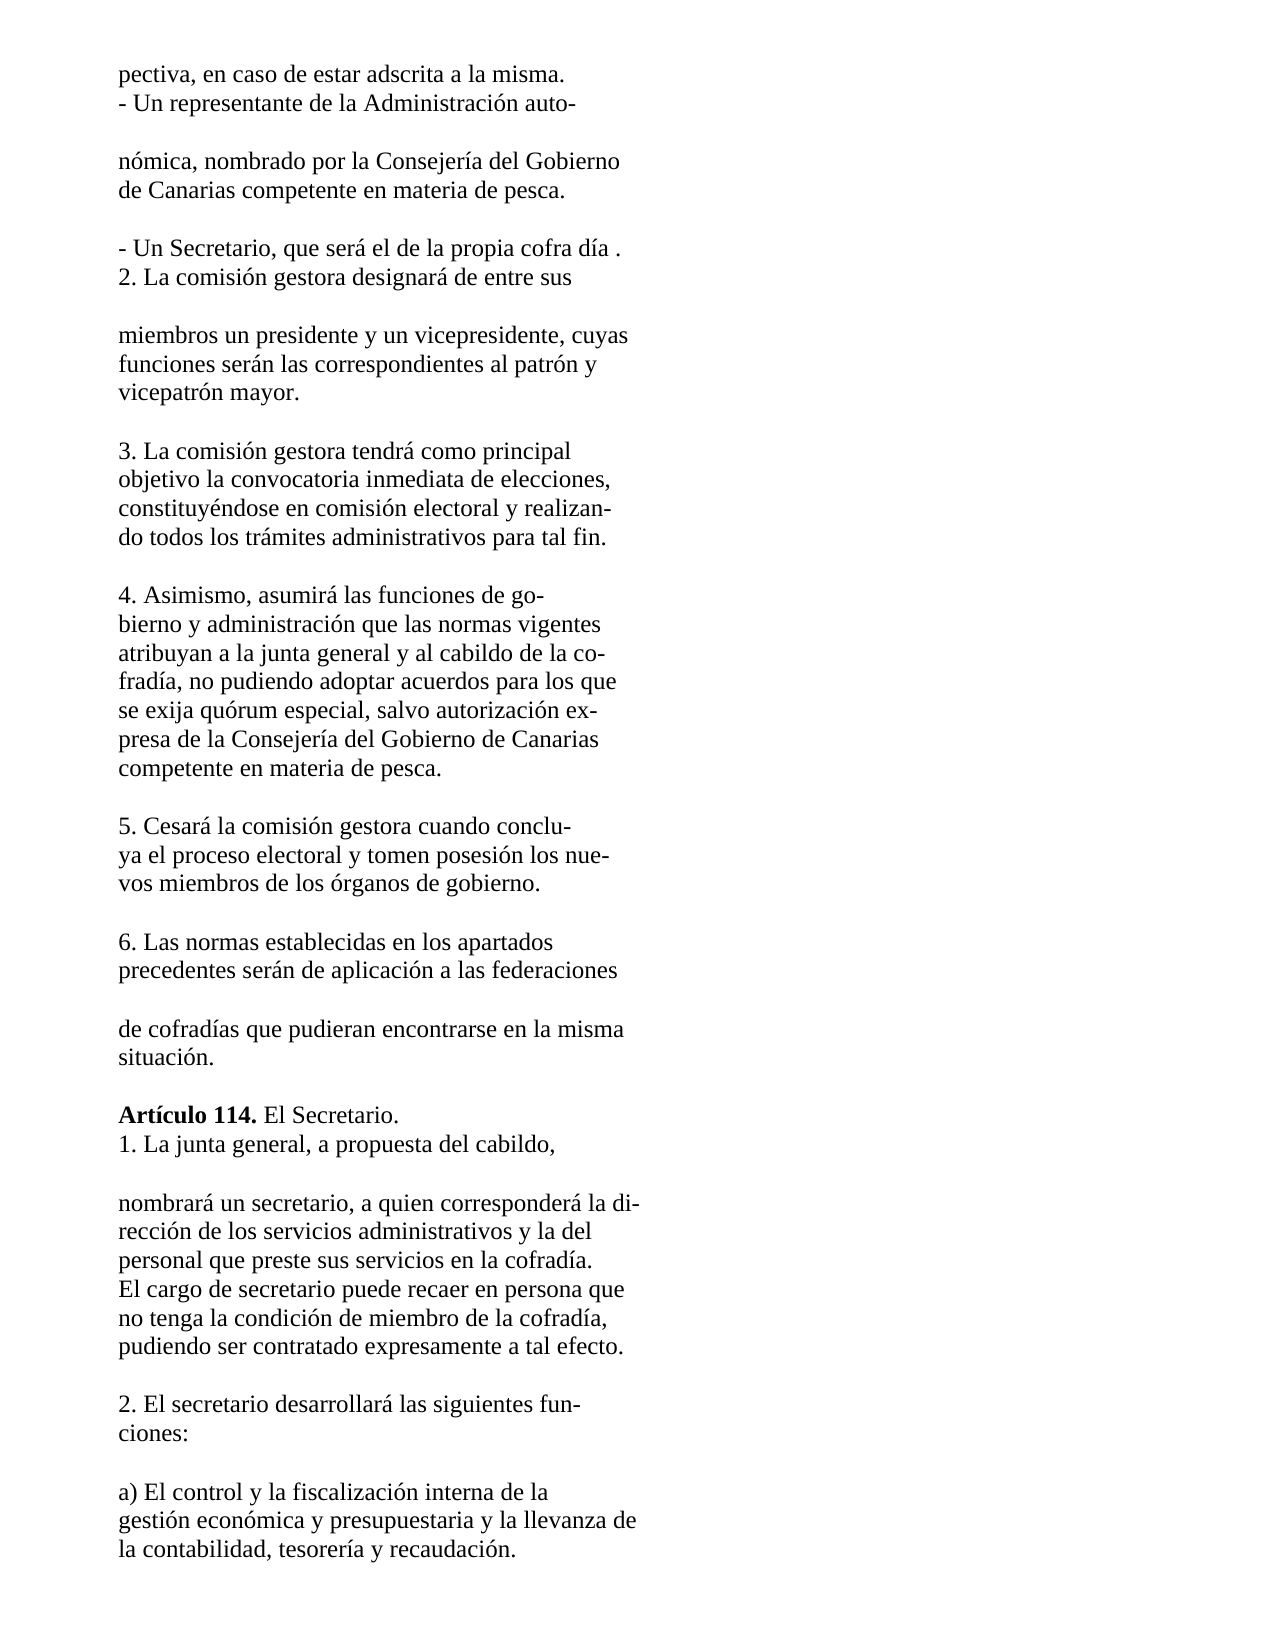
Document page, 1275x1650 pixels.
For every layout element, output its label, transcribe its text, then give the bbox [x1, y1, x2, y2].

text pectiva, en caso de estar adscrita a la misma. - Un representante de la Administración auto- [118, 59, 1216, 117]
text de cofradías que pudieran encontrarse en la misma situación. [118, 1014, 1216, 1071]
text - Un Secretario, que será el de la propia cofra día . 2. La comisión gestora designará de entre sus [118, 233, 1216, 291]
text nombrará un secretario, a quien corresponderá la di- rección de los servicios administrativos y la del personal que preste sus servicios en la cofradía. El cargo de secretario puede recaer en persona que no tenga la condición de miembro de la cofradía, pudiendo ser contratado expresamente a tal efecto. [118, 1188, 1216, 1360]
text Artículo 114. El Secretario. 1. La junta general, a propuesta del cabildo, [118, 1101, 1216, 1158]
text 2. El secretario desarrollará las siguientes fun- ciones: [118, 1389, 1216, 1447]
text miembros un presidente y un vicepresidente, cuyas funciones serán las correspondientes al patrón y vicepatrón mayor. [118, 320, 1216, 406]
text a) El control y la fiscalización interna de la gestión económica y presupuestaria y la llevanza de la contabilidad, tesorería y recaudación. [118, 1477, 1216, 1563]
text 3. La comisión gestora tendrá como principal objetivo la convocatoria inmediata de elecciones, constituyéndose en comisión electoral y realizan- do todos los trámites administrativos para tal fin. [118, 436, 1216, 551]
text 5. Cesará la comisión gestora cuando conclu- ya el proceso electoral y tomen posesión los nue- vos miembros de los órganos de gobierno. [118, 811, 1216, 897]
text 6. Las normas establecidas en los apartados precedentes serán de aplicación a las federaciones [118, 927, 1216, 984]
text 4. Asimismo, asumirá las funciones de go- bierno y administración que las normas vigentes atribuyan a la junta general y al cabildo de la co- fradía, no pudiendo adoptar acuerdos para los que se exija quórum especial, salvo autorización ex- presa de la Consejería del Gobierno de Canarias competente en materia de pesca. [118, 580, 1216, 781]
text nómica, nombrado por la Consejería del Gobierno de Canarias competente en materia de pesca. [118, 146, 1216, 203]
